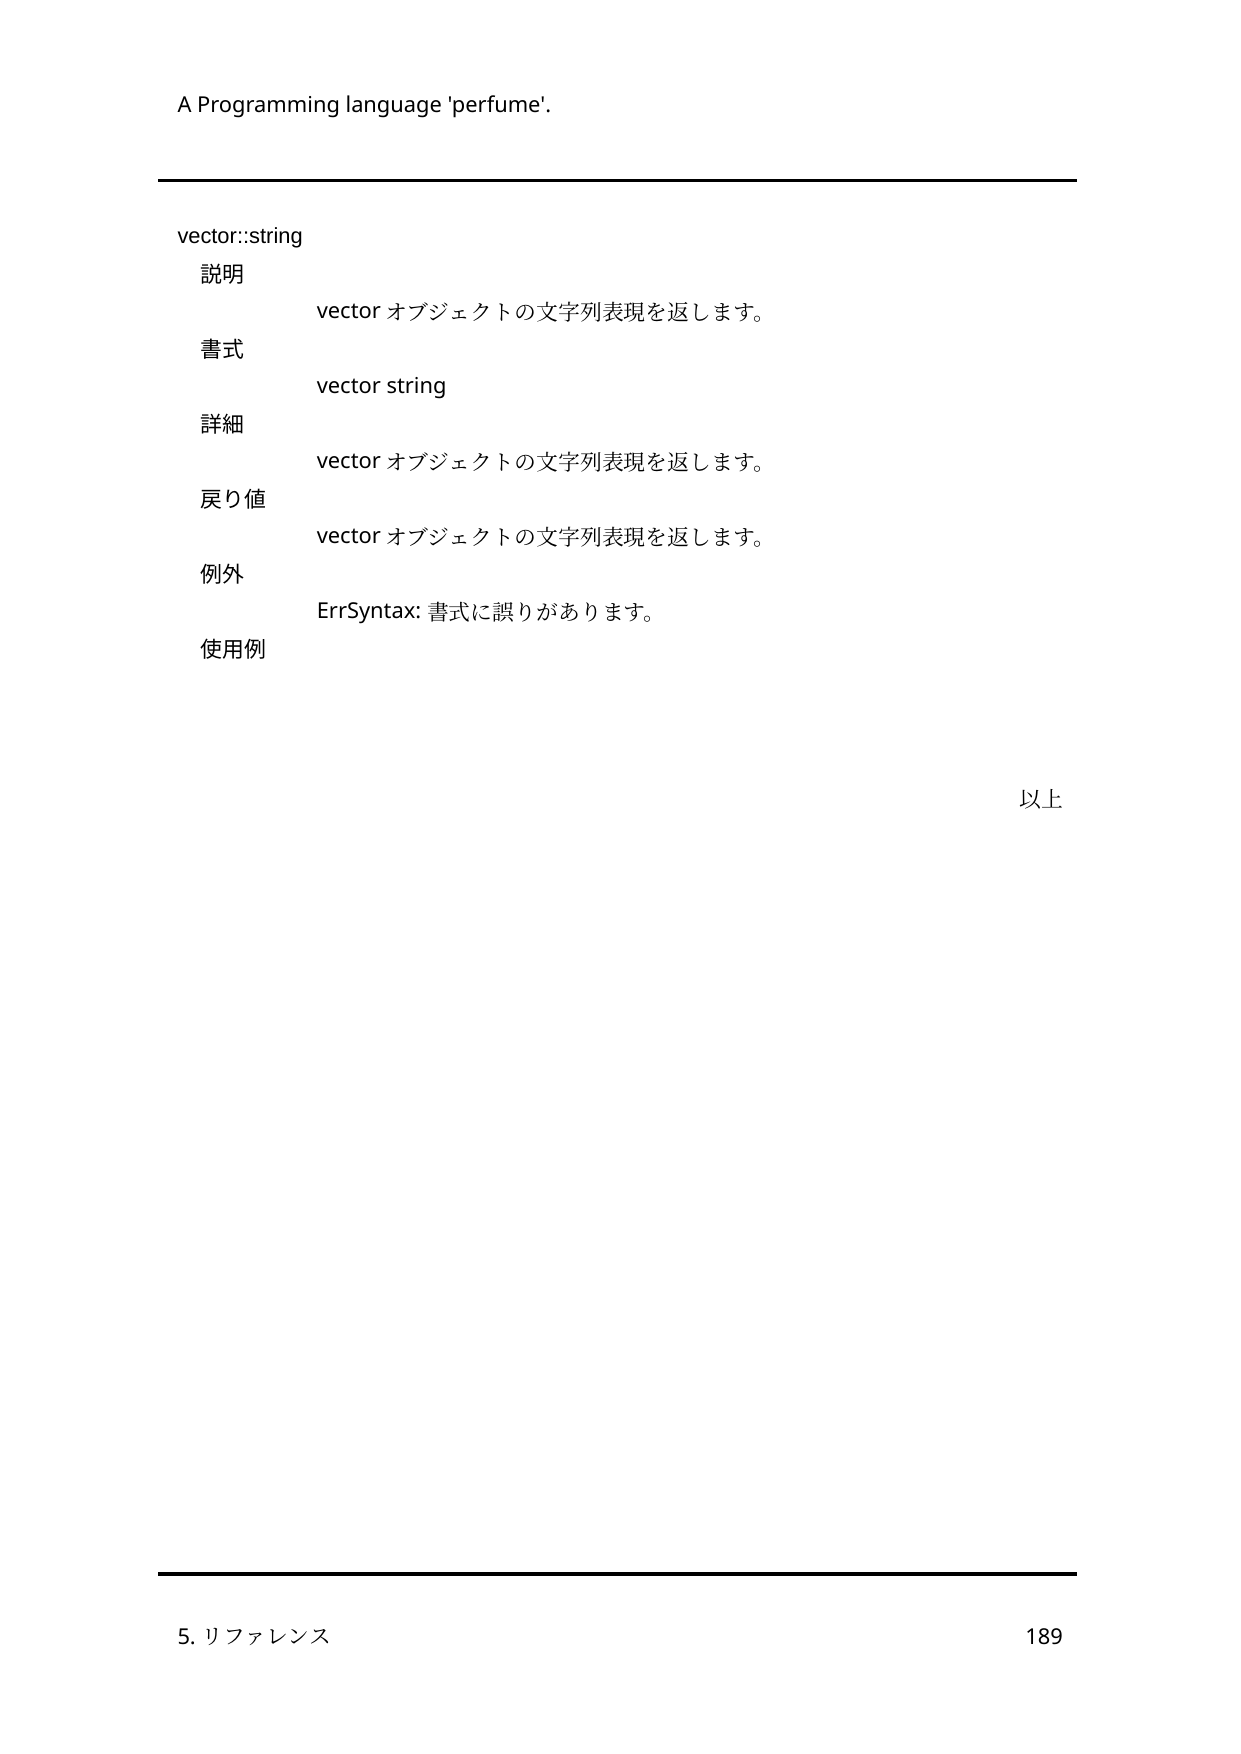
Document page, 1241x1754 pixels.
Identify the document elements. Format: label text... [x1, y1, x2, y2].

table_cell vector string [317, 329, 1063, 404]
table_header vectorオブジェクトの文字列表現を返します。 [317, 254, 1063, 329]
table_cell vectorオブジェクトの文字列表現を返します。 [317, 479, 1063, 554]
table_cell [317, 629, 1063, 704]
text 以上 [177, 779, 1063, 817]
table_cell vectorオブジェクトの文字列表現を返します。 [317, 404, 1063, 479]
table_cell 使用例 [200, 629, 317, 704]
table_cell 例外 [200, 554, 317, 629]
table_cell 書式 [200, 329, 317, 404]
table_header 説明 [200, 254, 317, 329]
table_cell ErrSyntax: 書式に誤りがあります。 [317, 554, 1063, 629]
table_cell 戻り値 [200, 479, 317, 554]
table_cell 詳細 [200, 404, 317, 479]
subtitle vector::string [177, 217, 1063, 254]
